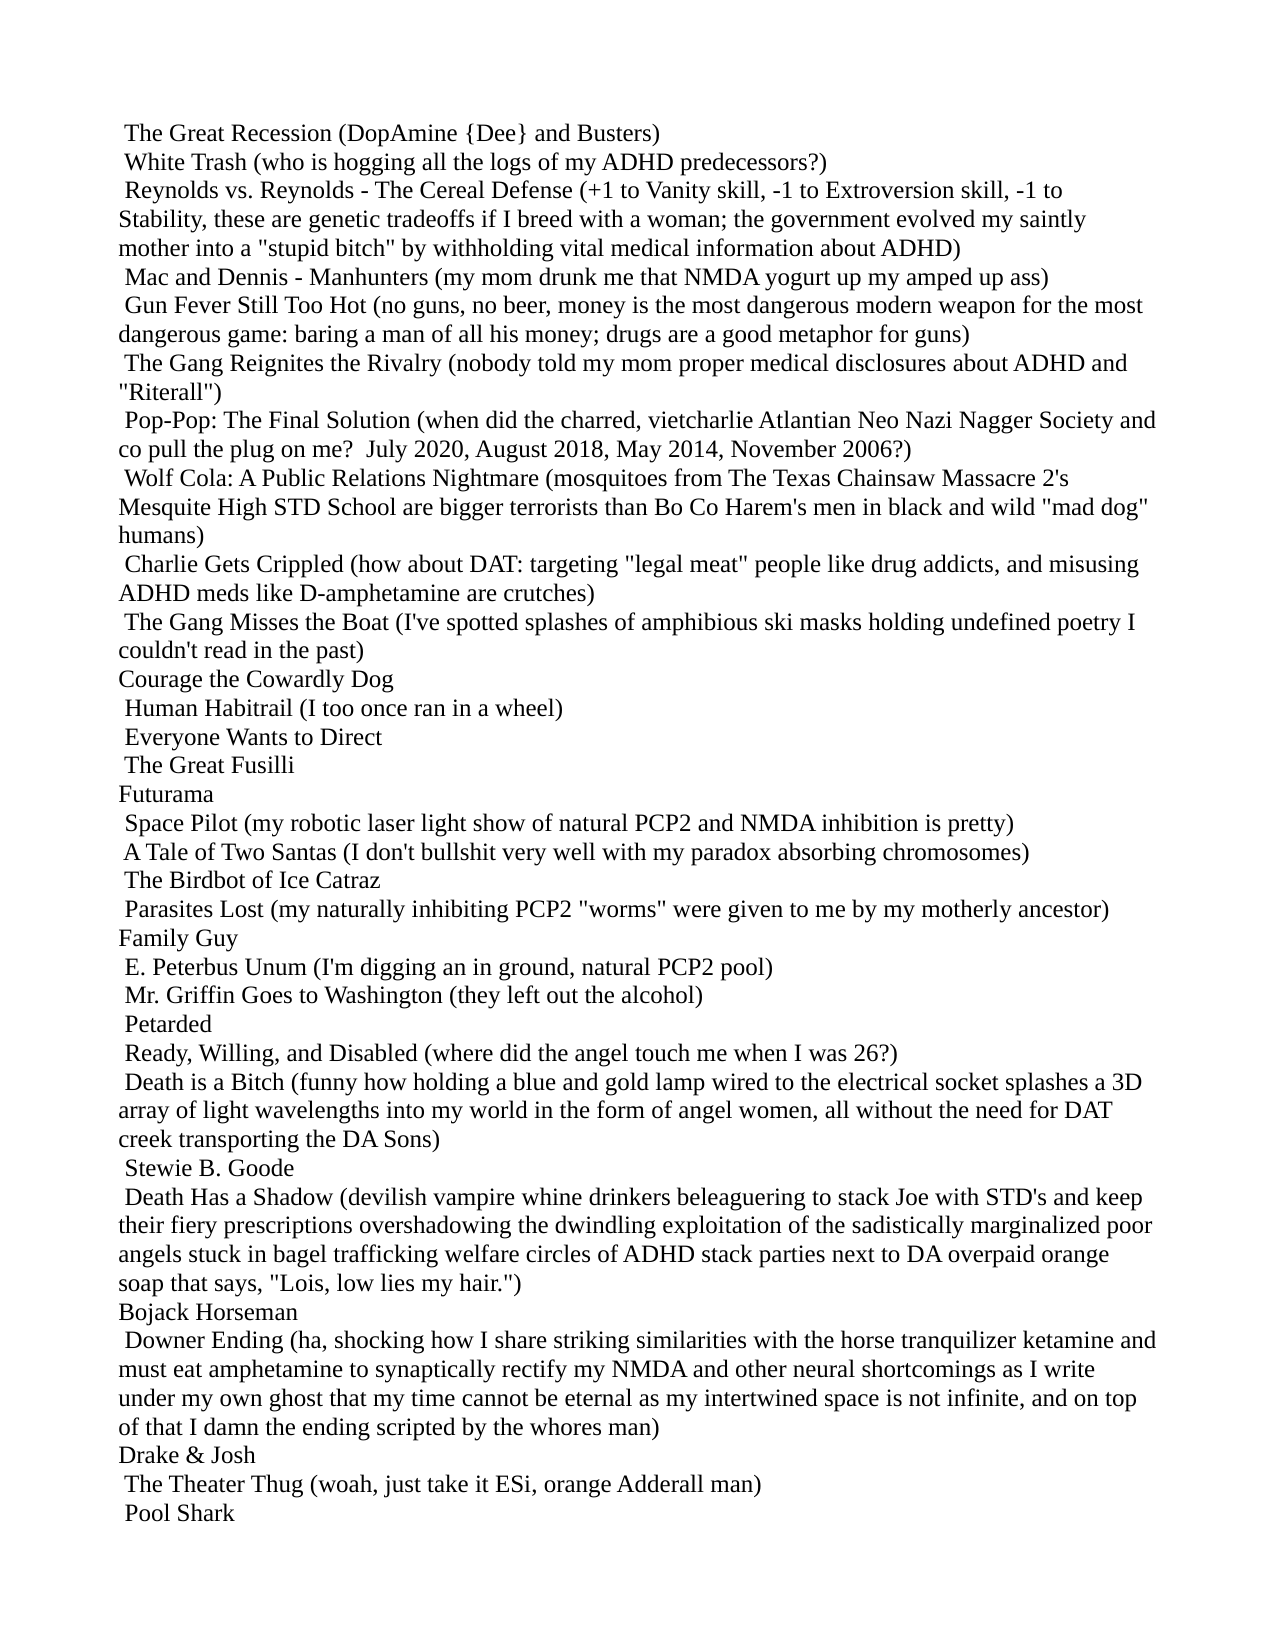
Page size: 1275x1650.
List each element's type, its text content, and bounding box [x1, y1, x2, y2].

text Stewie B. Goode [118, 1153, 1157, 1182]
text Wolf Cola: A Public Relations Nightmare (mosquitoes from The Texas Chainsaw Massacre 2's Mesquite High STD School are bigger terrorists than Bo Co Harem's men in black and wild "mad dog" humans) [118, 463, 1157, 549]
text Pop-Pop: The Final Solution (when did the charred, vietcharlie Atlantian Neo Nazi Nagger Society and co pull the plug on me? July 2020, August 2018, May 2014, November 2006?) [118, 406, 1157, 463]
text Futurama [118, 779, 1157, 808]
text Drake & Josh [118, 1441, 1157, 1469]
text The Gang Reignites the Rivalry (nobody told my mom proper medical disclosures about ADHD and "Riterall") [118, 348, 1157, 406]
text Mr. Griffin Goes to Washington (they left out the alcohol) [118, 981, 1157, 1009]
text E. Peterbus Unum (I'm digging an in ground, natural PCP2 pool) [118, 952, 1157, 981]
text Space Pilot (my robotic laser light show of natural PCP2 and NMDA inhibition is pretty) [118, 808, 1157, 837]
text Petarded [118, 1009, 1157, 1038]
text Gun Fever Still Too Hot (no guns, no beer, money is the most dangerous modern weapon for the most dangerous game: baring a man of all his money; drugs are a good metaphor for guns) [118, 291, 1157, 348]
text Mac and Dennis - Manhunters (my mom drunk me that NMDA yogurt up my amped up ass) [118, 262, 1157, 291]
text Pool Shark [118, 1498, 1157, 1527]
text Ready, Willing, and Disabled (where did the angel touch me when I was 26?) [118, 1038, 1157, 1067]
text Parasites Lost (my naturally inhibiting PCP2 "worms" were given to me by my motherly ancestor) [118, 894, 1157, 923]
text Charlie Gets Crippled (how about DAT: targeting "legal meat" people like drug addicts, and misusing ADHD meds like D-amphetamine are crutches) [118, 549, 1157, 607]
text Courage the Cowardly Dog [118, 664, 1157, 693]
text White Trash (who is hogging all the logs of my ADHD predecessors?) [118, 147, 1157, 176]
text Reynolds vs. Reynolds - The Cereal Defense (+1 to Vanity skill, -1 to Extroversion skill, -1 to Stability, these are genetic tradeoffs if I breed with a woman; the government evolved my saintly mother into a "stupid bitch" by withholding vital medical information about ADHD) [118, 176, 1157, 262]
text A Tale of Two Santas (I don't bullshit very well with my paradox absorbing chromosomes) [118, 837, 1157, 866]
text Bojack Horseman [118, 1297, 1157, 1326]
text The Theater Thug (woah, just take it ESi, orange Adderall man) [118, 1469, 1157, 1498]
text The Great Recession (DopAmine {Dee} and Busters) [118, 118, 1157, 147]
text Death is a Bitch (funny how holding a blue and gold lamp wired to the electrical socket splashes a 3D array of light wavelengths into my world in the form of angel women, all without the need for DAT creek transporting the DA Sons) [118, 1067, 1157, 1153]
text The Gang Misses the Boat (I've spotted splashes of amphibious ski masks holding undefined poetry I couldn't read in the past) [118, 607, 1157, 664]
text Everyone Wants to Direct [118, 722, 1157, 751]
text Human Habitrail (I too once ran in a wheel) [118, 693, 1157, 722]
text The Great Fusilli [118, 751, 1157, 779]
text Family Guy [118, 923, 1157, 952]
text Death Has a Shadow (devilish vampire whine drinkers beleaguering to stack Joe with STD's and keep their fiery prescriptions overshadowing the dwindling exploitation of the sadistically marginalized poor angels stuck in bagel trafficking welfare circles of ADHD stack parties next to DA overpaid orange soap that says, "Lois, low lies my hair.") [118, 1182, 1157, 1297]
text Downer Ending (ha, shocking how I share striking similarities with the horse tranquilizer ketamine and must eat amphetamine to synaptically rectify my NMDA and other neural shortcomings as I write under my own ghost that my time cannot be eternal as my intertwined space is not infinite, and on top of that I damn the ending scripted by the whores man) [118, 1326, 1157, 1441]
text The Birdbot of Ice Catraz [118, 866, 1157, 894]
